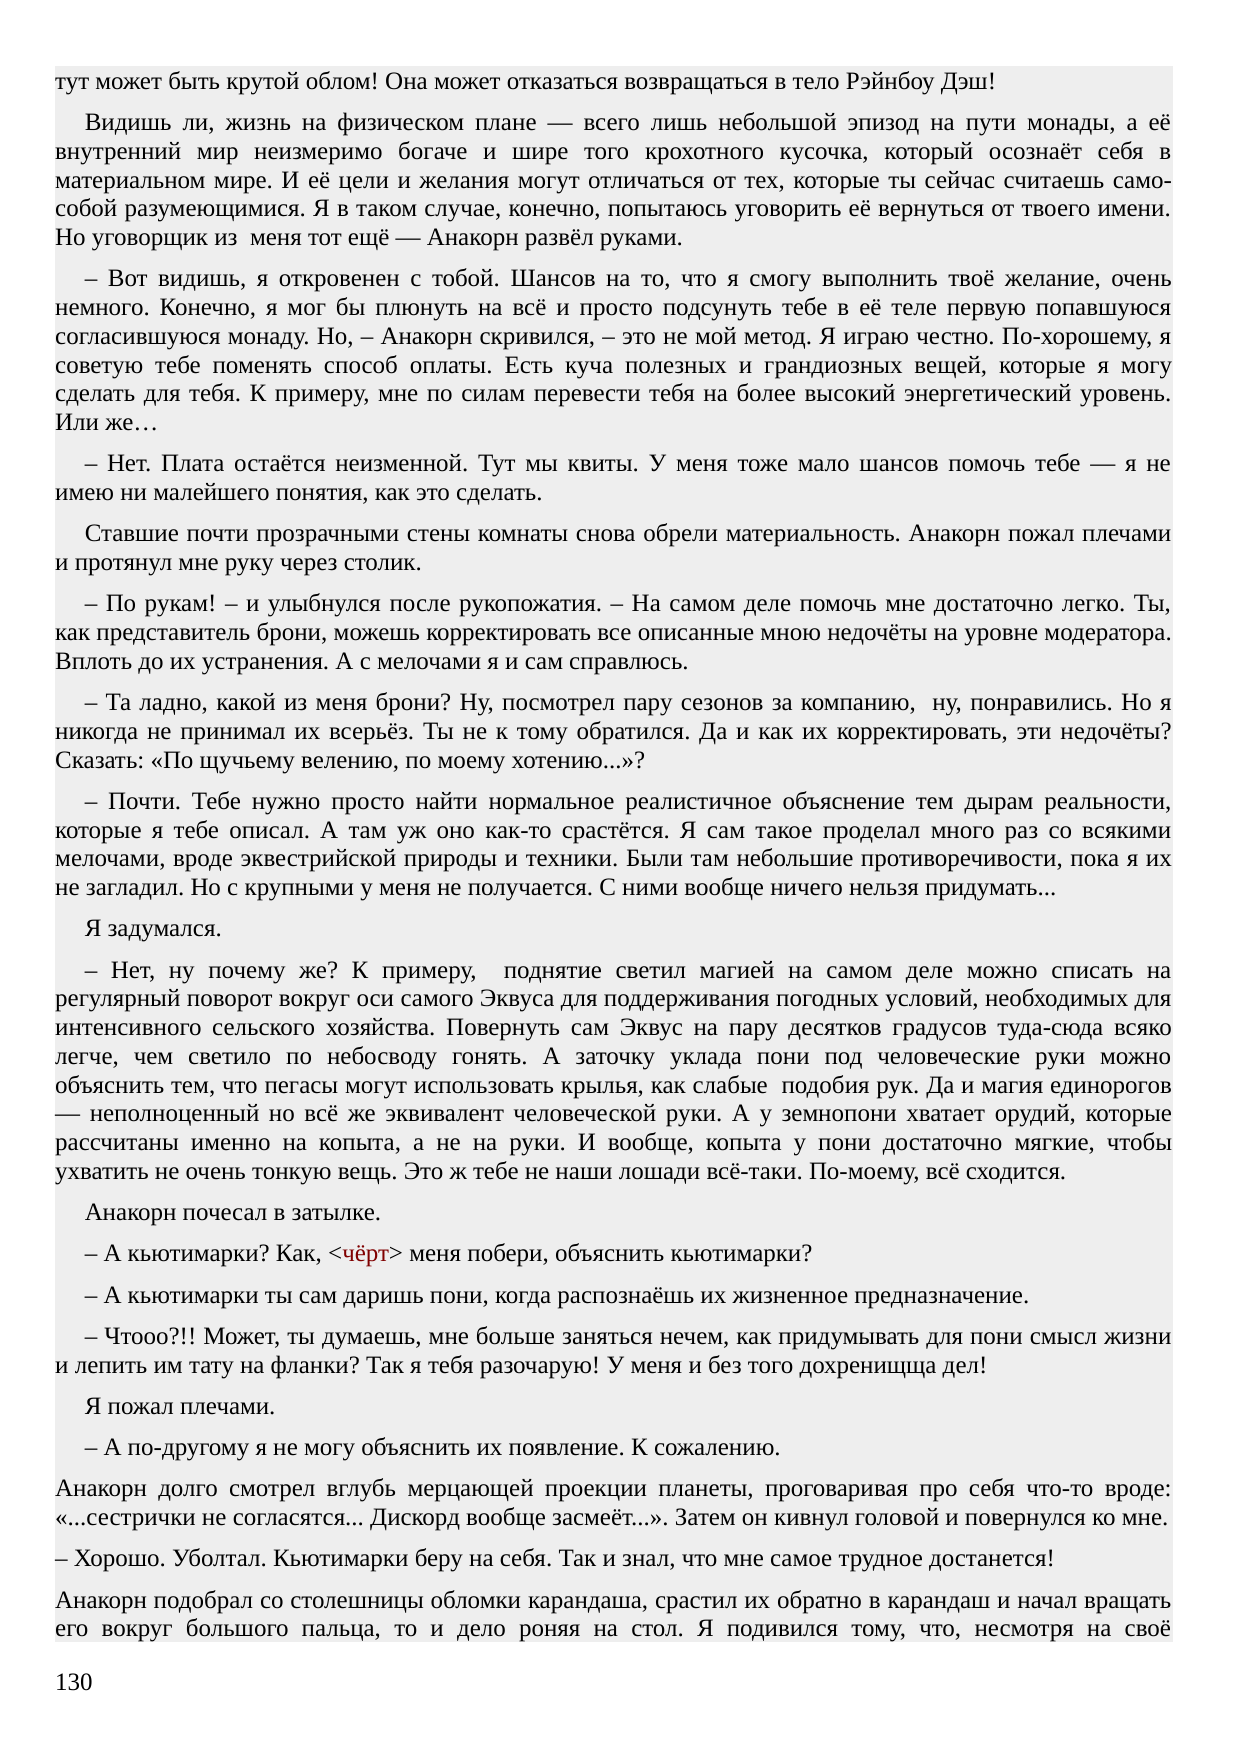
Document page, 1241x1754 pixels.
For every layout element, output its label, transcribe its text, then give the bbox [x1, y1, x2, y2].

text – Чтооо?!! Может, ты думаешь, мне больше заняться нечем, как придумывать для пони смысл жизни и лепить им тату на фланки? Так я тебя разочарую! У меня и без того дохренищща дел! [55, 1321, 1173, 1378]
text Ставшие почти прозрачными стены комнаты снова обрели материальность. Анакорн пожал плечами и протянул мне руку через столик. [55, 518, 1173, 576]
text – Нет, ну почему же? К примеру, поднятие светил магией на самом деле можно списать на регулярный поворот вокруг оси самого Эквуса для поддерживания погодных условий, необходимых для интенсивного сельского хозяйства. Повернуть сам Эквус на пару десятков градусов туда-сюда всяко легче, чем светило по небосводу гонять. А заточку уклада пони под человеческие руки можно объяснить тем, что пегасы могут использовать крылья, как слабые подобия рук. Да и магия единорогов — неполноценный но всё же эквивалент человеческой руки. А у земнопони хватает орудий, которые рассчитаны именно на копыта, а не на руки. И вообще, копыта у пони достаточно мягкие, чтобы ухватить не очень тонкую вещь. Это ж тебе не наши лошади всё-таки. По-моему, всё сходится. [55, 955, 1173, 1185]
text – Почти. Тебе нужно просто найти нормальное реалистичное объяснение тем дырам реальности, которые я тебе описал. А там уж оно как-то срастётся. Я сам такое проделал много раз со всякими мелочами, вроде эквестрийской природы и техники. Были там небольшие противоречивости, пока я их не загладил. Но с крупными у меня не получается. С ними вообще ничего нельзя придумать... [55, 786, 1173, 901]
text – Та ладно, какой из меня брони? Ну, посмотрел пару сезонов за компанию, ну, понравились. Но я никогда не принимал их всерьёз. Ты не к тому обратился. Да и как их корректировать, эти недочёты? Сказать: «По щучьему велению, по моему хотению...»? [55, 687, 1173, 773]
text – Нет. Плата остаётся неизменной. Тут мы квиты. У меня тоже мало шансов помочь тебе — я не имею ни малейшего понятия, как это сделать. [55, 448, 1173, 506]
text Я задумался. [55, 913, 1173, 942]
text тут может быть крутой облом! Она может отказаться возвращаться в тело Рэйнбоу Дэш! [55, 66, 1173, 95]
text Анакорн подобрал со столешницы обломки карандаша, срастил их обратно в карандаш и начал вращать его вокруг большого пальца, то и дело роняя на стол. Я подивился тому, что, несмотря на своё [55, 1585, 1173, 1642]
text Анакорн долго смотрел вглубь мерцающей проекции планеты, проговаривая про себя что-то вроде: «...сестрички не согласятся... Дискорд вообще засмеёт...». Затем он кивнул головой и повернулся ко мне. [55, 1473, 1173, 1531]
text – А кьютимарки ты сам даришь пони, когда распознаёшь их жизненное предназначение. [55, 1280, 1173, 1308]
text – А по-другому я не могу объяснить их появление. К сожалению. [55, 1432, 1173, 1461]
text Анакорн почесал в затылке. [55, 1197, 1173, 1226]
text – По рукам! – и улыбнулся после рукопожатия. – На самом деле помочь мне достаточно легко. Ты, как представитель брони, можешь корректировать все описанные мною недочёты на уровне модератора. Вплоть до их устранения. А с мелочами я и сам справлюсь. [55, 588, 1173, 675]
text – А кьютимарки? Как, <чёрт> меня побери, объяснить кьютимарки? [55, 1238, 1173, 1267]
text – Хорошо. Уболтал. Кьютимарки беру на себя. Так и знал, что мне самое трудное достанется! [55, 1543, 1173, 1572]
text – Вот видишь, я откровенен с тобой. Шансов на то, что я смогу выполнить твоё желание, очень немного. Конечно, я мог бы плюнуть на всё и просто подсунуть тебе в её теле первую попавшуюся согласившуюся монаду. Но, – Анакорн скривился, – это не мой метод. Я играю честно. По-хорошему, я советую тебе поменять способ оплаты. Есть куча полезных и грандиозных вещей, которые я могу сделать для тебя. К примеру, мне по силам перевести тебя на более высокий энергетический уровень. Или же… [55, 263, 1173, 436]
text Я пожал плечами. [55, 1391, 1173, 1420]
text Видишь ли, жизнь на физическом плане — всего лишь небольшой эпизод на пути монады, а её внутренний мир неизмеримо богаче и шире того крохотного кусочка, который осознаёт себя в материальном мире. И её цели и желания могут отличаться от тех, которые ты сейчас считаешь само-собой разумеющимися. Я в таком случае, конечно, попытаюсь уговорить её вернуться от твоего имени. Но уговорщик из меня тот ещё — Анакорн развёл руками. [55, 107, 1173, 251]
